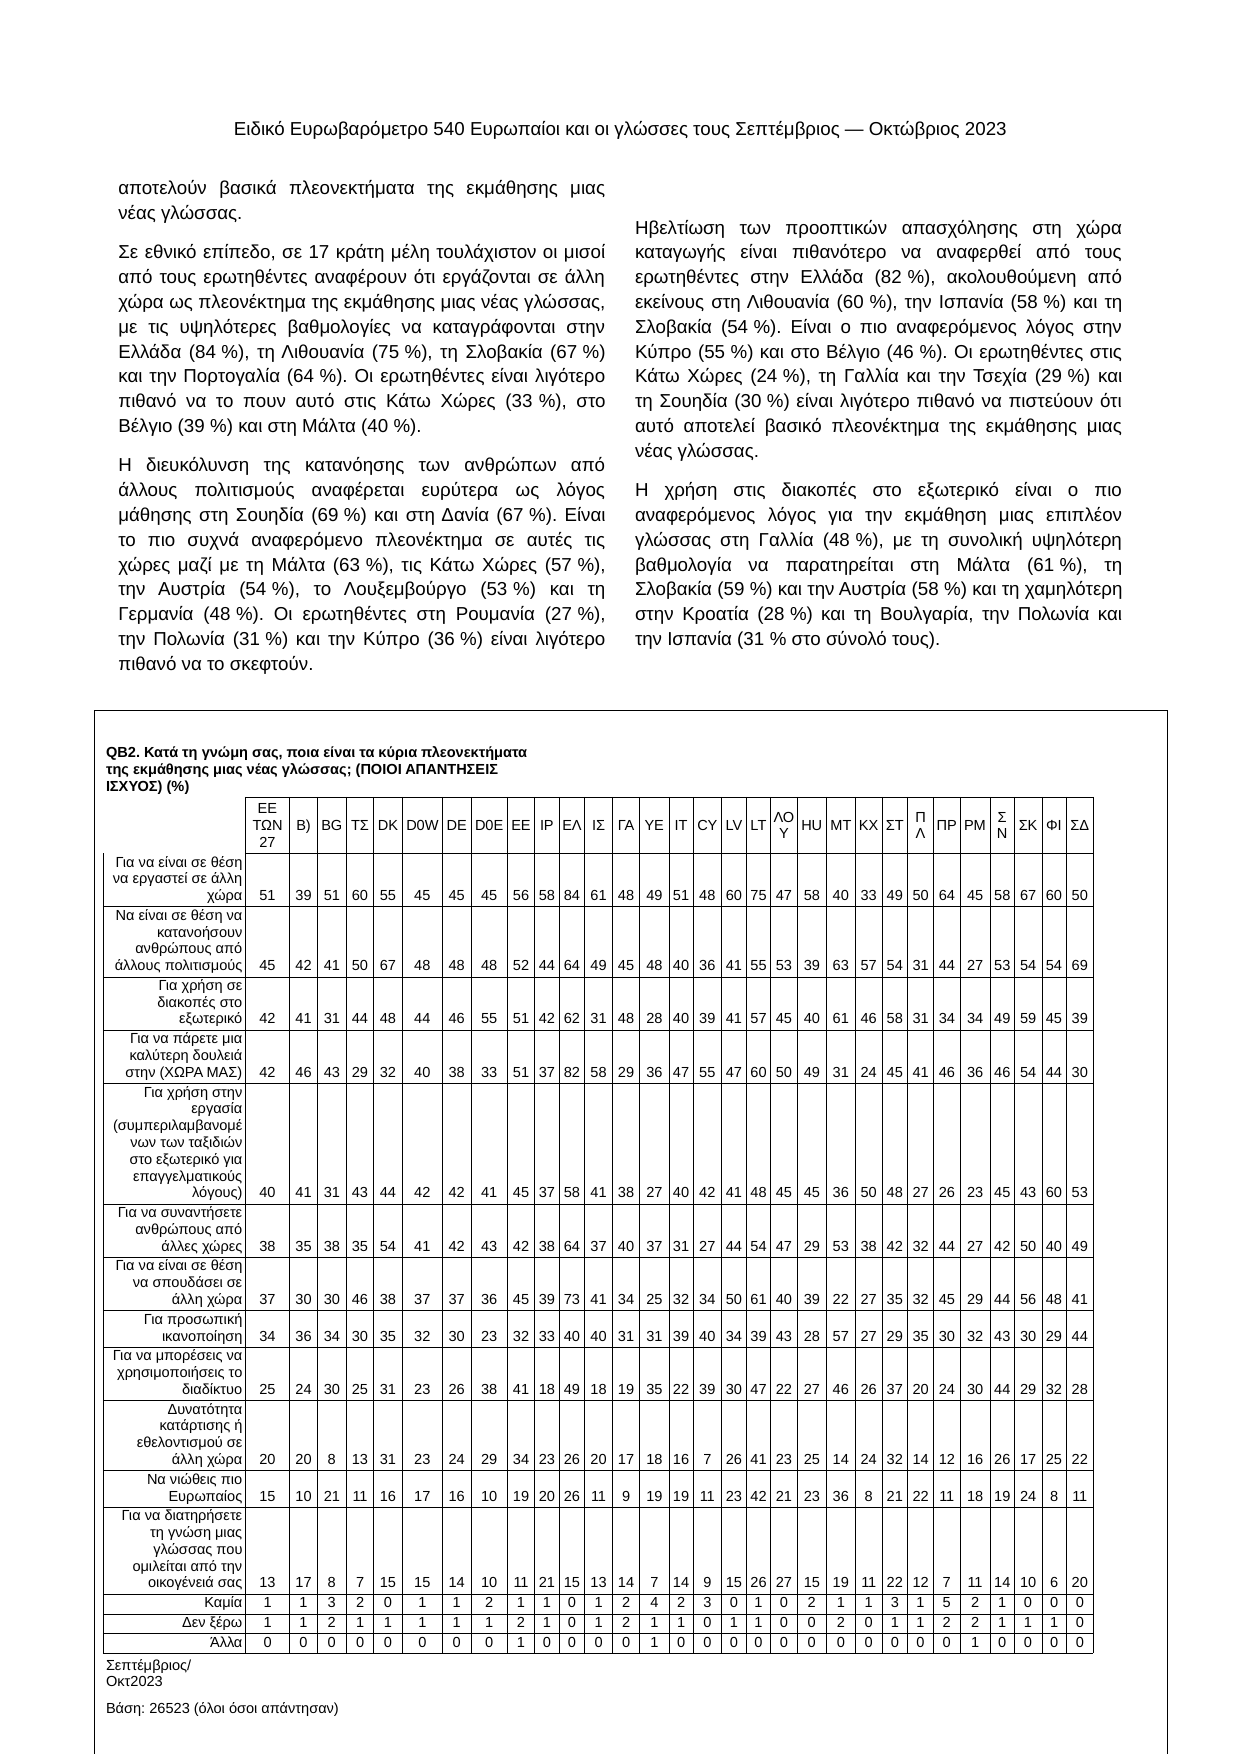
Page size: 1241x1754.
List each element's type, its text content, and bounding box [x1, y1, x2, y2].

table_cell 17 [1015, 1401, 1042, 1470]
table_cell 39 [694, 1348, 721, 1400]
table_cell 11 [934, 1471, 960, 1507]
table_cell [960, 1654, 990, 1693]
table_cell [797, 1654, 826, 1693]
table_cell 0 [1043, 1634, 1066, 1653]
table_cell [826, 1654, 855, 1693]
table_cell 84 [560, 854, 584, 906]
table_cell 40 [246, 1084, 289, 1204]
table_cell 42 [883, 1205, 907, 1257]
table_cell 12 [908, 1508, 933, 1594]
table_cell 1 [827, 1595, 855, 1613]
table_cell 29 [347, 1031, 373, 1083]
table_cell 45 [883, 1031, 907, 1083]
table_cell 22 [883, 1508, 907, 1594]
table_cell 47 [771, 854, 797, 906]
table_cell 44 [403, 978, 442, 1030]
table_cell 30 [318, 1348, 346, 1400]
table_cell 0 [747, 1634, 770, 1653]
table_cell [290, 1654, 317, 1693]
table_cell Για χρήση στην εργασία (συμπεριλαμβανομένων των ταξιδιών στο εξωτερικό για επαγγελματικούς λόγους) [104, 1084, 245, 1204]
table_cell 2 [934, 1615, 960, 1633]
table_cell 51 [670, 854, 693, 906]
table_header [612, 741, 639, 797]
table_cell 36 [827, 1084, 855, 1204]
table_cell 29 [798, 1205, 826, 1257]
table_cell 0 [403, 1634, 442, 1653]
table_cell [797, 1693, 826, 1723]
table_cell 2 [347, 1595, 373, 1613]
table_cell [559, 1693, 584, 1723]
table_cell 20 [246, 1401, 289, 1470]
table_cell 40 [670, 907, 693, 977]
table_cell 0 [1067, 1634, 1093, 1653]
table_cell 24 [1015, 1471, 1042, 1507]
table_cell 39 [694, 978, 721, 1030]
table_cell 36 [827, 1471, 855, 1507]
table_cell 45 [771, 978, 797, 1030]
table_cell 45 [991, 1084, 1014, 1204]
table_cell 1 [374, 1615, 402, 1633]
table_cell 51 [508, 978, 534, 1030]
table_cell 18 [640, 1401, 669, 1470]
table_cell 49 [560, 1348, 584, 1400]
table_cell 41 [318, 907, 346, 977]
table_cell ΣΝ [991, 798, 1014, 853]
table_cell 35 [374, 1311, 402, 1347]
table_cell 10 [290, 1471, 317, 1507]
table_cell 46 [934, 1031, 960, 1083]
table_cell 43 [1015, 1084, 1042, 1204]
table_cell 48 [747, 1084, 770, 1204]
table_cell 44 [535, 907, 559, 977]
table_header [535, 741, 559, 797]
table_cell 30 [347, 1311, 373, 1347]
table_cell 1 [290, 1595, 317, 1613]
table_cell 27 [694, 1205, 721, 1257]
table_cell 45 [613, 907, 639, 977]
table_cell 23 [535, 1401, 559, 1470]
table_cell 33 [856, 854, 882, 906]
table_cell 8 [1043, 1471, 1066, 1507]
table_cell 26 [991, 1401, 1014, 1470]
table_cell [990, 1654, 1014, 1693]
table_cell [1014, 1693, 1042, 1723]
table_cell 60 [747, 1031, 770, 1083]
table_cell 45 [934, 1258, 960, 1310]
table_cell D0E [472, 798, 507, 853]
table_cell [103, 797, 245, 853]
table_cell 42 [403, 1084, 442, 1204]
table_cell [669, 1693, 693, 1723]
table_cell 0 [856, 1634, 882, 1653]
table_cell 46 [443, 978, 471, 1030]
table_cell 54 [747, 1205, 770, 1257]
table_cell 26 [722, 1401, 746, 1470]
table_cell 61 [827, 978, 855, 1030]
table_cell 34 [508, 1401, 534, 1470]
table_cell 19 [613, 1348, 639, 1400]
table_cell 1 [670, 1615, 693, 1633]
table_cell [721, 1693, 746, 1723]
table_cell [535, 1654, 559, 1693]
table_cell IT [670, 798, 693, 853]
table_cell LT [747, 798, 770, 853]
table_cell 7 [640, 1508, 669, 1594]
table_cell 48 [640, 907, 669, 977]
table_cell 21 [771, 1471, 797, 1507]
table_cell 48 [1043, 1258, 1066, 1310]
table_cell 11 [694, 1471, 721, 1507]
table_cell [1014, 1654, 1042, 1693]
table_cell 25 [640, 1258, 669, 1310]
table_cell 58 [883, 978, 907, 1030]
table_cell Για να πάρετε μια καλύτερη δουλειά στην (ΧΩΡΑ ΜΑΣ) [104, 1031, 245, 1083]
table_cell 13 [585, 1508, 612, 1594]
table_cell [442, 1693, 471, 1723]
table_cell 8 [318, 1508, 346, 1594]
table_cell 58 [991, 854, 1014, 906]
table_cell [746, 1654, 770, 1693]
table_cell 14 [443, 1508, 471, 1594]
table_cell 49 [991, 978, 1014, 1030]
table_cell [770, 1693, 797, 1723]
table_cell 26 [934, 1084, 960, 1204]
table_cell 64 [560, 1205, 584, 1257]
table_cell 32 [374, 1031, 402, 1083]
table_cell ΙΡ [535, 798, 559, 853]
table_cell 27 [908, 1084, 933, 1204]
table_cell Για να διατηρήσετε τη γνώση μιας γλώσσας που ομιλείται από την οικογένειά σας [104, 1508, 245, 1594]
table_cell 0 [827, 1634, 855, 1653]
table_cell [535, 1693, 559, 1723]
table_cell 47 [747, 1348, 770, 1400]
table_cell 45 [961, 854, 990, 906]
table_cell 31 [374, 1348, 402, 1400]
table_header [882, 741, 907, 797]
table_cell 25 [246, 1348, 289, 1400]
table_header [960, 741, 990, 797]
table_cell [882, 1693, 907, 1723]
table_cell 38 [443, 1031, 471, 1083]
table_cell 47 [670, 1031, 693, 1083]
table_cell 0 [613, 1634, 639, 1653]
table_cell 35 [347, 1205, 373, 1257]
table_cell 32 [670, 1258, 693, 1310]
table_cell 44 [722, 1205, 746, 1257]
table_cell 46 [991, 1031, 1014, 1083]
table_cell 34 [934, 978, 960, 1030]
table_cell 45 [771, 1084, 797, 1204]
table_cell 11 [508, 1508, 534, 1594]
table_cell 64 [560, 907, 584, 977]
table_cell 69 [1067, 907, 1093, 977]
table_cell 48 [403, 907, 442, 977]
table_cell 35 [290, 1205, 317, 1257]
table_cell Βάση: 26523 (όλοι όσοι απάντησαν) [103, 1693, 346, 1723]
table_cell 55 [747, 907, 770, 977]
table_cell 42 [535, 978, 559, 1030]
table_cell [855, 1693, 882, 1723]
table_cell 54 [1043, 907, 1066, 977]
table_cell 0 [585, 1634, 612, 1653]
table_cell 0 [798, 1615, 826, 1633]
table_cell 2 [827, 1615, 855, 1633]
table_cell 0 [560, 1595, 584, 1613]
table_cell [1042, 1654, 1066, 1693]
table_cell [442, 1654, 471, 1693]
table_cell 48 [374, 978, 402, 1030]
table_cell 1 [1015, 1615, 1042, 1633]
table_cell HU [798, 798, 826, 853]
table_cell 0 [560, 1634, 584, 1653]
table_cell ΓΑ [613, 798, 639, 853]
table_cell CY [694, 798, 721, 853]
table_cell Δεν ξέρω [104, 1615, 245, 1633]
table_cell Να νιώθεις πιο Ευρωπαίος [104, 1471, 245, 1507]
table_cell [1066, 1654, 1093, 1693]
table_cell 36 [472, 1258, 507, 1310]
table_cell ΡΜ [961, 798, 990, 853]
table_cell [507, 1693, 534, 1723]
table_cell 42 [747, 1471, 770, 1507]
table_cell 0 [374, 1595, 402, 1613]
table_cell 28 [1067, 1348, 1093, 1400]
table_cell 26 [443, 1348, 471, 1400]
text [95, 711, 1167, 1754]
table_cell 2 [613, 1595, 639, 1613]
table_cell 2 [472, 1595, 507, 1613]
table_cell [559, 1654, 584, 1693]
table_header [721, 741, 746, 797]
table_cell 53 [827, 1205, 855, 1257]
table_cell 7 [347, 1508, 373, 1594]
table_cell 22 [827, 1258, 855, 1310]
table_cell 67 [374, 907, 402, 977]
table_cell 0 [1067, 1615, 1093, 1633]
table_cell 7 [694, 1401, 721, 1470]
table_cell 36 [290, 1311, 317, 1347]
table_cell ΙΣ [585, 798, 612, 853]
table_header [770, 741, 797, 797]
table_cell 44 [934, 1205, 960, 1257]
table_cell 31 [827, 1031, 855, 1083]
table_cell 40 [798, 978, 826, 1030]
table_cell 44 [991, 1348, 1014, 1400]
table_cell 39 [670, 1311, 693, 1347]
table_header [797, 741, 826, 797]
table_cell 16 [443, 1471, 471, 1507]
table_header [826, 741, 855, 797]
table_cell 30 [1067, 1031, 1093, 1083]
table_cell [1066, 1693, 1093, 1723]
table_cell [507, 1654, 534, 1693]
table_cell 9 [613, 1471, 639, 1507]
table_cell 37 [640, 1205, 669, 1257]
table_cell 22 [771, 1348, 797, 1400]
table_cell 30 [961, 1348, 990, 1400]
table_cell 1 [908, 1615, 933, 1633]
table_cell 32 [961, 1311, 990, 1347]
table_cell DK [374, 798, 402, 853]
table_cell 51 [246, 854, 289, 906]
table_cell Για χρήση σε διακοπές στο εξωτερικό [104, 978, 245, 1030]
table_cell 30 [934, 1311, 960, 1347]
table_cell [855, 1654, 882, 1693]
table_cell 54 [374, 1205, 402, 1257]
table_cell 46 [347, 1258, 373, 1310]
table_cell Να είναι σε θέση να κατανοήσουν ανθρώπους από άλλους πολιτισμούς [104, 907, 245, 977]
table_cell 2 [961, 1595, 990, 1613]
table_cell 36 [694, 907, 721, 977]
table_cell [317, 1654, 346, 1693]
table_cell 33 [535, 1311, 559, 1347]
table_cell 44 [1043, 1031, 1066, 1083]
table_cell 44 [347, 978, 373, 1030]
table_cell 0 [694, 1634, 721, 1653]
table_cell 48 [443, 907, 471, 977]
table_cell 29 [472, 1401, 507, 1470]
table_cell [402, 1693, 442, 1723]
table_cell 11 [1067, 1471, 1093, 1507]
table_cell 47 [771, 1205, 797, 1257]
table_cell 1 [722, 1615, 746, 1633]
table_cell 42 [443, 1084, 471, 1204]
table_cell 35 [883, 1258, 907, 1310]
table_cell 45 [508, 1084, 534, 1204]
table_cell 34 [722, 1311, 746, 1347]
table_cell DE [443, 798, 471, 853]
table_cell 0 [1043, 1595, 1066, 1613]
table_cell 50 [1015, 1205, 1042, 1257]
table_cell 30 [318, 1258, 346, 1310]
table_cell 19 [827, 1508, 855, 1594]
table_cell 0 [535, 1634, 559, 1653]
table_cell [585, 1693, 612, 1723]
table_cell 23 [722, 1471, 746, 1507]
table_cell [402, 1654, 442, 1693]
table_cell 34 [246, 1311, 289, 1347]
table_cell 53 [991, 907, 1014, 977]
table_cell 40 [827, 854, 855, 906]
table_cell 40 [694, 1311, 721, 1347]
table_cell 43 [771, 1311, 797, 1347]
table_cell 34 [961, 978, 990, 1030]
table_cell 34 [318, 1311, 346, 1347]
table_cell 18 [585, 1348, 612, 1400]
table_cell 45 [472, 854, 507, 906]
table_cell 10 [472, 1508, 507, 1594]
table_cell 20 [1067, 1508, 1093, 1594]
table_cell [693, 1693, 721, 1723]
table_cell 0 [934, 1634, 960, 1653]
table_cell 42 [290, 907, 317, 977]
table_cell 50 [722, 1258, 746, 1310]
table_cell 21 [883, 1471, 907, 1507]
table_cell 21 [535, 1508, 559, 1594]
text αποτελούν βασικά πλεονεκτήματα της εκμάθησης μιας νέας γλώσσας. [118, 177, 605, 223]
table_cell 9 [694, 1508, 721, 1594]
table_cell 14 [827, 1401, 855, 1470]
text Η χρήση στις διακοπές στο εξωτερικό είναι ο πιο αναφερόμενος λόγος για την εκμάθηση μιας επιπλέον γλώσσας στη Γαλλία (48 %), με τη συνολική υψηλότερη βαθμολογία να παρατηρείται στη Μάλτα (61 %), τη Σλοβακία (59 %) και την Αυστρία (58 %) και τη χαμηλότερη στην Κροατία (28 %) και τη Βουλγαρία, την Πολωνία και την Ισπανία (31 % στο σύνολό τους). [635, 479, 1122, 649]
table_cell 13 [347, 1401, 373, 1470]
table_cell 1 [472, 1615, 507, 1633]
table_cell 34 [694, 1258, 721, 1310]
table_cell [721, 1654, 746, 1693]
table_cell ΕΕ ΤΩΝ 27 [246, 798, 289, 853]
table_cell 15 [246, 1471, 289, 1507]
table_cell ΣΤ [883, 798, 907, 853]
table_cell 17 [403, 1471, 442, 1507]
table_cell 1 [640, 1615, 669, 1633]
table_cell 57 [827, 1311, 855, 1347]
table_cell 0 [290, 1634, 317, 1653]
table_cell [374, 1693, 402, 1723]
table_cell 19 [640, 1471, 669, 1507]
table_cell 0 [472, 1634, 507, 1653]
table_cell 41 [472, 1084, 507, 1204]
table_cell 1 [991, 1615, 1014, 1633]
table_cell 25 [347, 1348, 373, 1400]
table_cell 34 [613, 1258, 639, 1310]
table_cell 1 [640, 1634, 669, 1653]
table_cell 41 [908, 1031, 933, 1083]
table_cell 43 [347, 1084, 373, 1204]
table_cell 14 [908, 1401, 933, 1470]
table_cell 23 [403, 1401, 442, 1470]
table_cell 22 [670, 1348, 693, 1400]
table_cell BG [318, 798, 346, 853]
table_cell 3 [883, 1595, 907, 1613]
table_cell 35 [640, 1348, 669, 1400]
table_cell LV [722, 798, 746, 853]
table_cell 1 [443, 1595, 471, 1613]
table_cell 30 [443, 1311, 471, 1347]
table_cell 29 [883, 1311, 907, 1347]
table_cell 2 [613, 1615, 639, 1633]
table_cell 40 [771, 1258, 797, 1310]
table_cell 32 [1043, 1348, 1066, 1400]
table_cell 56 [508, 854, 534, 906]
table_cell 11 [856, 1508, 882, 1594]
table_cell 0 [771, 1595, 797, 1613]
table_cell 1 [508, 1595, 534, 1613]
table_header QB2. Κατά τη γνώμη σας, ποια είναι τα κύρια πλεονεκτήματα της εκμάθησης μιας νέας γλώσσας; (ΠΟΙΟΙ ΑΠΑΝΤΗΣΕΙΣ ΙΣΧΥΟΣ) (%) [103, 741, 534, 797]
table_cell 46 [856, 978, 882, 1030]
table_cell 1 [991, 1595, 1014, 1613]
table_cell 0 [560, 1615, 584, 1633]
table_cell 37 [585, 1205, 612, 1257]
table_cell 42 [246, 1031, 289, 1083]
table_cell 24 [443, 1401, 471, 1470]
table_cell ΚΧ [856, 798, 882, 853]
table_cell 62 [560, 978, 584, 1030]
table_cell 51 [318, 854, 346, 906]
table_cell 31 [318, 1084, 346, 1204]
table_cell 6 [1043, 1508, 1066, 1594]
table_cell 26 [560, 1401, 584, 1470]
table_cell 41 [403, 1205, 442, 1257]
table_cell 0 [798, 1634, 826, 1653]
table_cell 24 [856, 1031, 882, 1083]
table_cell Καμία [104, 1595, 245, 1613]
table_cell 31 [908, 907, 933, 977]
table_cell 55 [374, 854, 402, 906]
table_cell 46 [290, 1031, 317, 1083]
table_cell 51 [508, 1031, 534, 1083]
table_header [1042, 741, 1066, 797]
table_cell 29 [1015, 1348, 1042, 1400]
table_cell 12 [934, 1401, 960, 1470]
table_cell 5 [934, 1595, 960, 1613]
table_cell 45 [508, 1258, 534, 1310]
table_cell ΥΕ [640, 798, 669, 853]
table_cell 25 [798, 1401, 826, 1470]
table_cell 28 [798, 1311, 826, 1347]
table_cell 23 [472, 1311, 507, 1347]
table_cell 32 [883, 1401, 907, 1470]
table_cell 0 [771, 1615, 797, 1633]
table_cell 36 [961, 1031, 990, 1083]
table_cell 55 [694, 1031, 721, 1083]
table_cell [374, 1654, 402, 1693]
table_header [746, 741, 770, 797]
table_cell [908, 1693, 933, 1723]
table_cell [746, 1693, 770, 1723]
table_cell 22 [1067, 1401, 1093, 1470]
table_cell 26 [856, 1348, 882, 1400]
table_cell 1 [403, 1595, 442, 1613]
table_cell [693, 1654, 721, 1693]
table_cell 0 [1067, 1595, 1093, 1613]
table_cell 31 [670, 1205, 693, 1257]
table_cell 18 [961, 1471, 990, 1507]
table_cell 43 [991, 1311, 1014, 1347]
table_cell 40 [613, 1205, 639, 1257]
table_cell 41 [585, 1084, 612, 1204]
table_cell 0 [722, 1595, 746, 1613]
table_cell 20 [535, 1471, 559, 1507]
table_cell 1 [883, 1615, 907, 1633]
table_cell 41 [508, 1348, 534, 1400]
table_cell Άλλα [104, 1634, 245, 1653]
table_cell 15 [374, 1508, 402, 1594]
table_header [990, 741, 1014, 797]
table_cell 42 [508, 1205, 534, 1257]
table_header [933, 741, 960, 797]
table_cell 42 [991, 1205, 1014, 1257]
table_cell 41 [747, 1401, 770, 1470]
table_cell 57 [747, 978, 770, 1030]
table_cell 40 [670, 1084, 693, 1204]
table_cell [346, 1654, 373, 1693]
table_cell 42 [246, 978, 289, 1030]
table_cell 1 [747, 1615, 770, 1633]
table_cell ΣΚ [1015, 798, 1042, 853]
table_cell 0 [908, 1634, 933, 1653]
table_cell 48 [694, 854, 721, 906]
table_cell Σεπτέμβριος/Οκτ2023 [103, 1654, 245, 1693]
table_cell [882, 1654, 907, 1693]
table_cell 17 [290, 1508, 317, 1594]
table_cell 1 [1043, 1615, 1066, 1633]
table_cell 17 [613, 1401, 639, 1470]
table_cell 24 [934, 1348, 960, 1400]
table_header [908, 741, 933, 797]
table_cell 41 [1067, 1258, 1093, 1310]
table_cell 60 [347, 854, 373, 906]
table_cell 15 [722, 1508, 746, 1594]
table_cell 41 [585, 1258, 612, 1310]
table_cell 2 [318, 1615, 346, 1633]
table_header [669, 741, 693, 797]
table_cell ΠΡ [934, 798, 960, 853]
table_cell 0 [694, 1615, 721, 1633]
table_cell 8 [318, 1401, 346, 1470]
table_cell 33 [472, 1031, 507, 1083]
table_cell 27 [856, 1311, 882, 1347]
table_cell 49 [798, 1031, 826, 1083]
table_cell [770, 1654, 797, 1693]
table_cell 45 [1043, 978, 1066, 1030]
table_cell 38 [318, 1205, 346, 1257]
table_cell 39 [798, 1258, 826, 1310]
table_cell Για να συναντήσετε ανθρώπους από άλλες χώρες [104, 1205, 245, 1257]
table_cell 37 [246, 1258, 289, 1310]
table_cell 16 [961, 1401, 990, 1470]
table_cell 32 [508, 1311, 534, 1347]
table_cell 49 [585, 907, 612, 977]
table_cell 50 [1067, 854, 1093, 906]
table_cell 40 [585, 1311, 612, 1347]
table_cell 42 [443, 1205, 471, 1257]
table_cell 54 [1015, 907, 1042, 977]
table_header [693, 741, 721, 797]
table_cell 27 [961, 1205, 990, 1257]
table_cell 4 [640, 1595, 669, 1613]
table_cell 42 [694, 1084, 721, 1204]
table_cell 45 [246, 907, 289, 977]
table_cell 58 [585, 1031, 612, 1083]
table_cell 37 [403, 1258, 442, 1310]
table_cell 57 [856, 907, 882, 977]
table_cell 39 [798, 907, 826, 977]
text Σε εθνικό επίπεδο, σε 17 κράτη μέλη τουλάχιστον οι μισοί από τους ερωτηθέντες αναφέρουν ότι εργάζονται σε άλλη χώρα ως πλεονέκτημα της εκμάθησης μιας νέας γλώσσας, με τις υψηλότερες βαθμολογίες να καταγράφονται στην Ελλάδα (84 %), τη Λιθουανία (75 %), τη Σλοβακία (67 %) και την Πορτογαλία (64 %). Οι ερωτηθέντες είναι λιγότερο πιθανό να το πουν αυτό στις Κάτω Χώρες (33 %), στο Βέλγιο (39 %) και στη Μάλτα (40 %). [118, 241, 605, 436]
table_cell 49 [883, 854, 907, 906]
table_cell 38 [856, 1205, 882, 1257]
table_cell 29 [613, 1031, 639, 1083]
text Η διευκόλυνση της κατανόησης των ανθρώπων από άλλους πολιτισμούς αναφέρεται ευρύτερα ως λόγος μάθησης στη Σουηδία (69 %) και στη Δανία (67 %). Είναι το πιο συχνά αναφερόμενο πλεονέκτημα σε αυτές τις χώρες μαζί με τη Μάλτα (63 %), τις Κάτω Χώρες (57 %), την Αυστρία (54 %), το Λουξεμβούργο (53 %) και τη Γερμανία (48 %). Οι ερωτηθέντες στη Ρουμανία (27 %), την Πολωνία (31 %) και την Κύπρο (36 %) είναι λιγότερο πιθανό να το σκεφτούν. [118, 454, 605, 674]
table_cell 1 [403, 1615, 442, 1633]
table_cell 38 [535, 1205, 559, 1257]
table_cell [245, 1654, 289, 1693]
table_cell 0 [883, 1634, 907, 1653]
table_cell 30 [1015, 1311, 1042, 1347]
table_cell 2 [961, 1615, 990, 1633]
table_cell 53 [771, 907, 797, 977]
table_cell 40 [560, 1311, 584, 1347]
table_cell 19 [670, 1471, 693, 1507]
table_cell ΠΛ [908, 798, 933, 853]
table_header [640, 741, 669, 797]
table_cell 31 [585, 978, 612, 1030]
table_cell Για να είναι σε θέση να σπουδάσει σε άλλη χώρα [104, 1258, 245, 1310]
table_cell 45 [443, 854, 471, 906]
table_cell 1 [535, 1595, 559, 1613]
table_cell [933, 1654, 960, 1693]
table_cell 26 [560, 1471, 584, 1507]
table_cell 41 [722, 1084, 746, 1204]
table_cell 28 [640, 978, 669, 1030]
table_cell 3 [694, 1595, 721, 1613]
table_cell 38 [246, 1205, 289, 1257]
table_cell 2 [670, 1595, 693, 1613]
table_cell 32 [908, 1258, 933, 1310]
text Ηβελτίωση των προοπτικών απασχόλησης στη χώρα καταγωγής είναι πιθανότερο να αναφερθεί από τους ερωτηθέντες στην Ελλάδα (82 %), ακολουθούμενη από εκείνους στη Λιθουανία (60 %), την Ισπανία (58 %) και τη Σλοβακία (54 %). Είναι ο πιο αναφερόμενος λόγος στην Κύπρο (55 %) και στο Βέλγιο (46 %). Οι ερωτηθέντες στις Κάτω Χώρες (24 %), τη Γαλλία και την Τσεχία (29 %) και τη Σουηδία (30 %) είναι λιγότερο πιθανό να πιστεύουν ότι αυτό αποτελεί βασικό πλεονέκτημα της εκμάθησης μιας νέας γλώσσας. [635, 216, 1122, 461]
table_cell 44 [374, 1084, 402, 1204]
table_cell 50 [908, 854, 933, 906]
table_cell 0 [443, 1634, 471, 1653]
table_cell 19 [508, 1471, 534, 1507]
table_cell 39 [1067, 978, 1093, 1030]
table_cell 48 [613, 854, 639, 906]
table_cell 1 [585, 1615, 612, 1633]
table_cell 37 [535, 1084, 559, 1204]
table_cell 15 [560, 1508, 584, 1594]
table_cell 11 [347, 1471, 373, 1507]
table_cell 40 [1043, 1205, 1066, 1257]
table_cell 32 [908, 1205, 933, 1257]
table_cell 44 [991, 1258, 1014, 1310]
table_cell 48 [613, 978, 639, 1030]
table_cell 20 [585, 1401, 612, 1470]
table_cell 50 [856, 1084, 882, 1204]
table_cell 27 [771, 1508, 797, 1594]
table_cell 1 [747, 1595, 770, 1613]
table_cell 38 [374, 1258, 402, 1310]
table_cell D0W [403, 798, 442, 853]
table_cell 50 [771, 1031, 797, 1083]
table_cell 24 [856, 1401, 882, 1470]
table_cell [612, 1693, 639, 1723]
table_cell [960, 1693, 990, 1723]
table_cell 27 [856, 1258, 882, 1310]
table_header [1014, 741, 1042, 797]
table_cell 37 [443, 1258, 471, 1310]
table_cell 0 [722, 1634, 746, 1653]
table_cell [908, 1654, 933, 1693]
table_cell 19 [991, 1471, 1014, 1507]
table_cell 0 [347, 1634, 373, 1653]
table_cell 44 [934, 907, 960, 977]
table_cell 29 [1043, 1311, 1066, 1347]
table_cell 58 [535, 854, 559, 906]
table_cell 31 [908, 978, 933, 1030]
table_cell 7 [934, 1508, 960, 1594]
table_cell ΣΔ [1067, 798, 1093, 853]
table_cell 52 [508, 907, 534, 977]
table_cell 14 [613, 1508, 639, 1594]
table_cell 39 [535, 1258, 559, 1310]
table_cell 49 [1067, 1205, 1093, 1257]
table_cell 75 [747, 854, 770, 906]
table_cell 0 [318, 1634, 346, 1653]
table_cell 82 [560, 1031, 584, 1083]
table_cell 46 [827, 1348, 855, 1400]
table_cell 44 [1067, 1311, 1093, 1347]
table_cell 30 [290, 1258, 317, 1310]
table_cell 41 [290, 1084, 317, 1204]
table_cell 63 [827, 907, 855, 977]
table_cell 1 [585, 1595, 612, 1613]
table_cell 54 [883, 907, 907, 977]
table_cell 39 [290, 854, 317, 906]
table_cell 0 [374, 1634, 402, 1653]
table_cell 31 [374, 1401, 402, 1470]
table_cell 1 [961, 1634, 990, 1653]
table_cell 43 [318, 1031, 346, 1083]
table_header [1066, 741, 1093, 797]
table_cell 27 [798, 1348, 826, 1400]
table_cell 13 [246, 1508, 289, 1594]
table_cell 25 [1043, 1401, 1066, 1470]
table_cell 40 [403, 1031, 442, 1083]
table_cell 54 [1015, 1031, 1042, 1083]
table_cell [471, 1693, 507, 1723]
table_cell 61 [585, 854, 612, 906]
table_cell 49 [640, 854, 669, 906]
table_cell 0 [771, 1634, 797, 1653]
table_cell 61 [747, 1258, 770, 1310]
table_cell ΜΤ [827, 798, 855, 853]
table_cell 16 [670, 1401, 693, 1470]
table_cell 0 [1015, 1634, 1042, 1653]
table_cell ΤΣ [347, 798, 373, 853]
table_cell 29 [961, 1258, 990, 1310]
table_cell 15 [403, 1508, 442, 1594]
table_cell 0 [246, 1634, 289, 1653]
table_cell 2 [798, 1595, 826, 1613]
table_cell 20 [908, 1348, 933, 1400]
table_cell 32 [403, 1311, 442, 1347]
table_cell 41 [722, 978, 746, 1030]
table_cell [990, 1693, 1014, 1723]
table_cell 60 [722, 854, 746, 906]
table_cell 23 [403, 1348, 442, 1400]
table_cell 1 [908, 1595, 933, 1613]
table_cell 30 [722, 1348, 746, 1400]
table_cell 64 [934, 854, 960, 906]
table_cell 1 [856, 1595, 882, 1613]
table_cell 18 [535, 1348, 559, 1400]
table_cell 1 [347, 1615, 373, 1633]
table_cell 0 [856, 1615, 882, 1633]
table_cell 27 [961, 907, 990, 977]
table_cell 0 [1015, 1595, 1042, 1613]
table_cell 37 [535, 1031, 559, 1083]
table_cell 1 [246, 1615, 289, 1633]
table_cell ΦΙ [1043, 798, 1066, 853]
table_cell [471, 1654, 507, 1693]
table_cell Δυνατότητα κατάρτισης ή εθελοντισμού σε άλλη χώρα [104, 1401, 245, 1470]
table_cell 8 [856, 1471, 882, 1507]
table_cell 1 [246, 1595, 289, 1613]
table_cell 10 [472, 1471, 507, 1507]
table_cell 50 [347, 907, 373, 977]
table_cell [346, 1693, 373, 1723]
table_cell 1 [443, 1615, 471, 1633]
table_cell ΕΛ [560, 798, 584, 853]
table_cell 21 [318, 1471, 346, 1507]
table_cell 53 [1067, 1084, 1093, 1204]
table_cell 45 [798, 1084, 826, 1204]
table_cell 3 [318, 1595, 346, 1613]
table_cell 1 [535, 1615, 559, 1633]
table_cell 31 [318, 978, 346, 1030]
table_cell [640, 1654, 669, 1693]
table_cell Β) [290, 798, 317, 853]
table_header [855, 741, 882, 797]
table_cell [585, 1654, 612, 1693]
table_cell 38 [472, 1348, 507, 1400]
table_cell 16 [374, 1471, 402, 1507]
table_cell [612, 1654, 639, 1693]
table_cell ΛΟΥ [771, 798, 797, 853]
table_cell 31 [613, 1311, 639, 1347]
table_cell 58 [560, 1084, 584, 1204]
table_cell 60 [1043, 1084, 1066, 1204]
table_cell 55 [472, 978, 507, 1030]
table_cell 41 [722, 907, 746, 977]
table_header [585, 741, 612, 797]
table_cell 45 [403, 854, 442, 906]
table_cell 31 [640, 1311, 669, 1347]
table_cell 59 [1015, 978, 1042, 1030]
table_cell 60 [1043, 854, 1066, 906]
table_cell 24 [290, 1348, 317, 1400]
table_cell 58 [798, 854, 826, 906]
table_cell [826, 1693, 855, 1723]
table_cell [933, 1693, 960, 1723]
table_cell 22 [908, 1471, 933, 1507]
table_cell 73 [560, 1258, 584, 1310]
table_cell 23 [771, 1401, 797, 1470]
table_cell 11 [585, 1471, 612, 1507]
table_cell 20 [290, 1401, 317, 1470]
table_cell Για να μπορέσεις να χρησιμοποιήσεις το διαδίκτυο [104, 1348, 245, 1400]
table_cell 56 [1015, 1258, 1042, 1310]
table_cell [640, 1693, 669, 1723]
table_cell 23 [961, 1084, 990, 1204]
table_cell 47 [722, 1031, 746, 1083]
table_cell 1 [290, 1615, 317, 1633]
table_cell 14 [991, 1508, 1014, 1594]
table_cell 0 [991, 1634, 1014, 1653]
table_cell 41 [290, 978, 317, 1030]
table_cell 38 [613, 1084, 639, 1204]
table_cell 15 [798, 1508, 826, 1594]
table_cell 1 [508, 1634, 534, 1653]
table_cell Για να είναι σε θέση να εργαστεί σε άλλη χώρα [104, 853, 245, 906]
table_cell 10 [1015, 1508, 1042, 1594]
table_cell 39 [747, 1311, 770, 1347]
table_cell Για προσωπική ικανοποίηση [104, 1311, 245, 1347]
table_cell 0 [670, 1634, 693, 1653]
table_cell 37 [883, 1348, 907, 1400]
table_cell 14 [670, 1508, 693, 1594]
table_cell [669, 1654, 693, 1693]
table_cell 48 [883, 1084, 907, 1204]
table_header [559, 741, 584, 797]
table_cell 26 [747, 1508, 770, 1594]
table_cell 48 [472, 907, 507, 977]
table_cell 2 [508, 1615, 534, 1633]
table_cell 35 [908, 1311, 933, 1347]
table_cell 27 [640, 1084, 669, 1204]
table_cell 11 [961, 1508, 990, 1594]
table_cell ΕΕ [508, 798, 534, 853]
table_cell 23 [798, 1471, 826, 1507]
table_cell [1042, 1693, 1066, 1723]
table_cell 40 [670, 978, 693, 1030]
table_cell 36 [640, 1031, 669, 1083]
table_cell 67 [1015, 854, 1042, 906]
table_cell 43 [472, 1205, 507, 1257]
